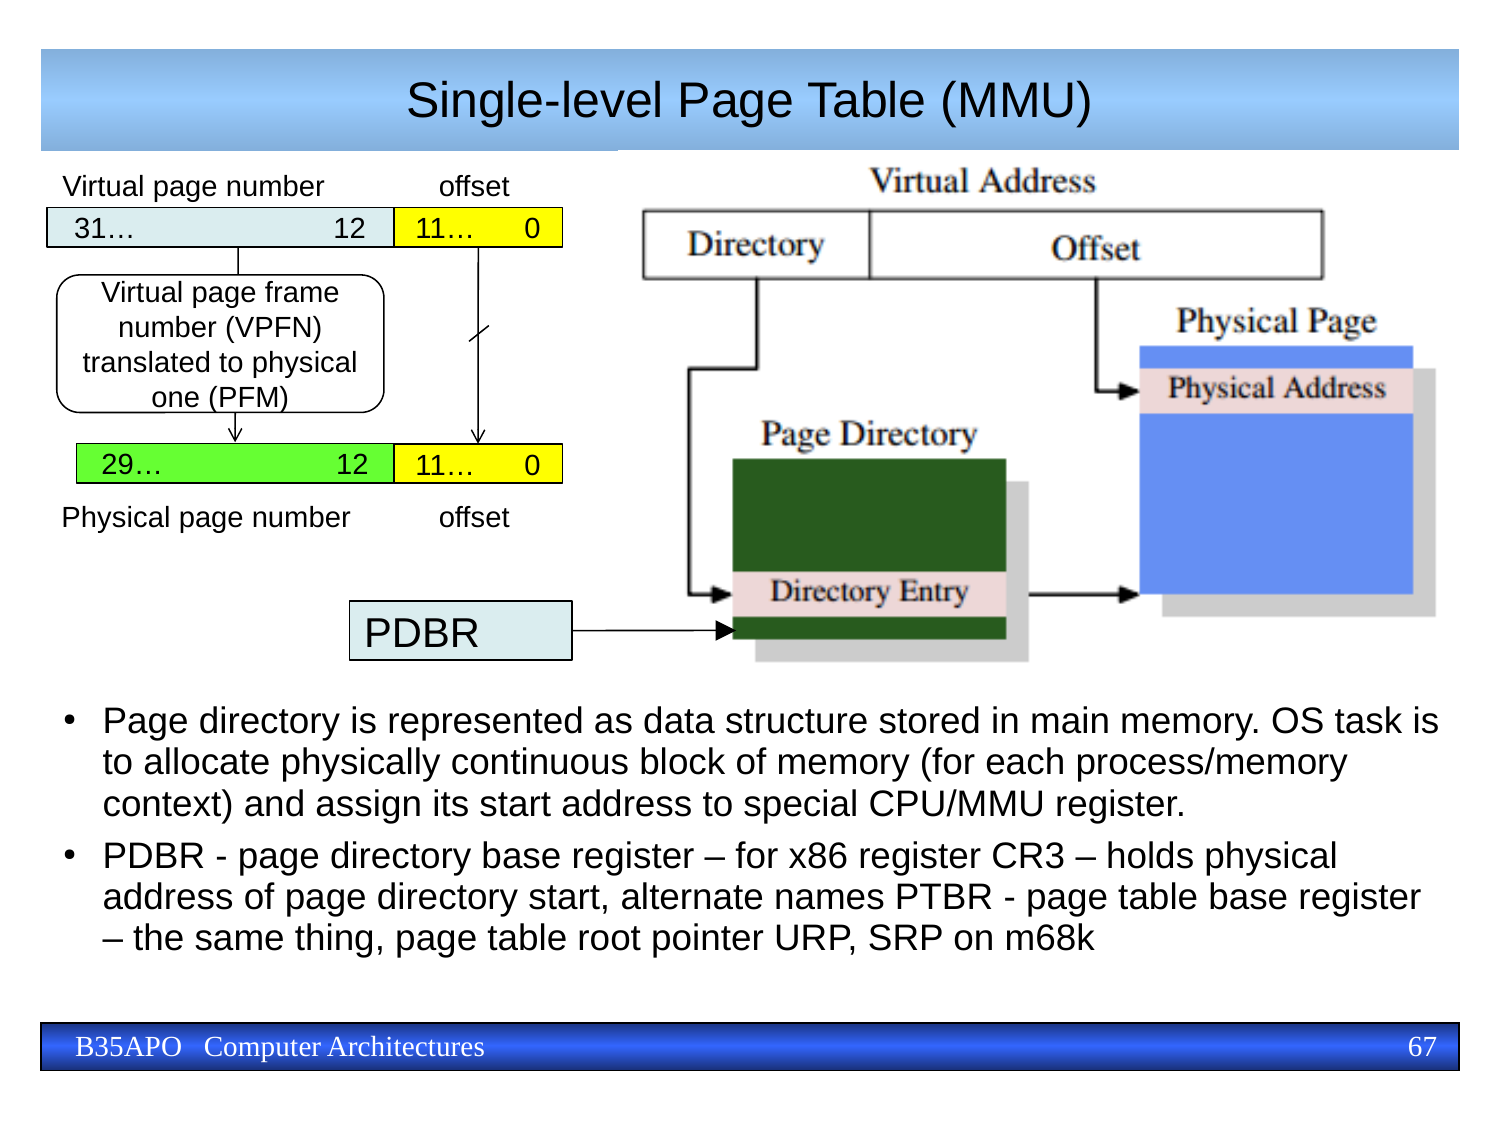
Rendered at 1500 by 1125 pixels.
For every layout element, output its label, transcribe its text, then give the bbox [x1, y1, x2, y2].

text_box 11… 0 [393, 207, 563, 247]
text_box offset [423, 160, 525, 210]
text_box offset [423, 490, 525, 541]
text_box 31… 12 [46, 207, 393, 247]
picture [618, 150, 1459, 701]
title Single-level Page Table (MMU) [41, 49, 1459, 151]
text_box Virtual page frame number (VPFN) translated to physical one (PFM) [56, 274, 384, 413]
text_box PDBR [349, 601, 573, 660]
text_box 29… 12 [76, 443, 393, 483]
text_box 11… 0 [393, 443, 563, 484]
list Page directory is represented as data structure stored in main memory. OS task is to allocate physically continuous block of memory (for each process/memory context) and assign its start address to special CPU/MMU register. PDBR - page directory base register – for x86 register CR3 – holds physical address of page directory start, alternate names PTBR - page table base register – the same thing, page table root pointer URP, SRP on m68k [49, 699, 1450, 1013]
text_box Virtual page number [47, 160, 341, 210]
text_box Physical page number [46, 490, 423, 541]
